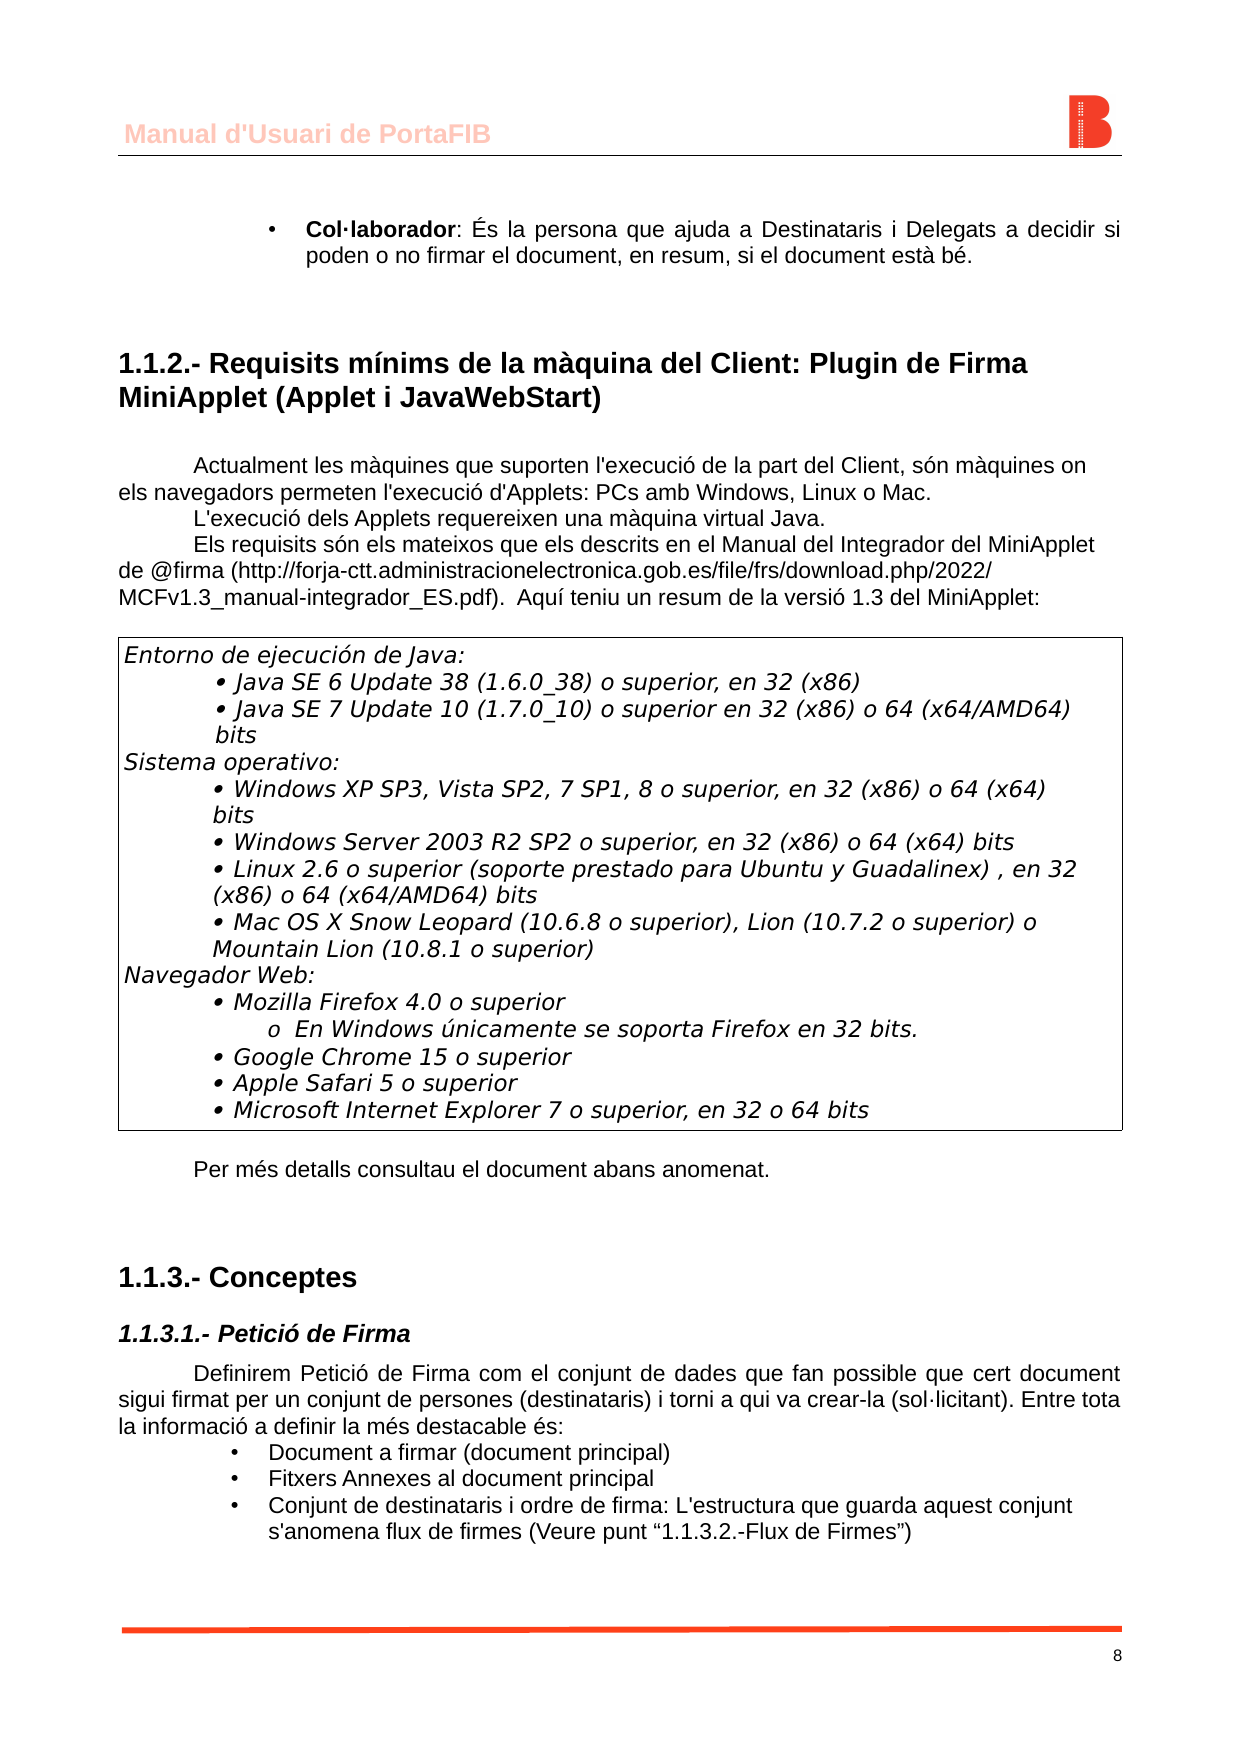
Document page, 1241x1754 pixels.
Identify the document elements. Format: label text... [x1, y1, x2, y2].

picture [1063, 94, 1117, 150]
subtitle Petició de Firma [118, 1319, 1122, 1347]
list Document a firmar (document principal) [231, 1439, 1122, 1465]
list Col·laborador: És la persona que ajuda a Destinataris i Delegats a decidir si poden o no firmar el document, en resum, si el document està bé. [268, 216, 1122, 268]
list Conjunt de destinataris i ordre de firma: L'estructura que guarda aquest conjunt s'anomena flux de firmes (Veure punt “1.1.3.2.-Flux de Firmes”) [231, 1492, 1122, 1544]
text Definirem Petició de Firma com el conjunt de dades que fan possible que cert document sigui firmat per un conjunt de persones (destinataris) i torni a qui va crear-la (sol·licitant). Entre tota la informació a definir la més destacable és: [118, 1360, 1122, 1439]
subtitle Requisits mínims de la màquina del Client: Plugin de Firma MiniApplet (Applet i JavaWebStart) [118, 346, 1122, 413]
text L'execució dels Applets requereixen una màquina virtual Java. [118, 505, 1122, 531]
text Els requisits són els mateixos que els descrits en el Manual del Integrador del MiniApplet de @firma (http://forja-ctt.administracionelectronica.gob.es/file/frs/download.php/2022/MCFv1.3_manual-integrador_ES.pdf). Aquí teniu un resum de la versió 1.3 del MiniApplet: [118, 531, 1122, 610]
list Fitxers Annexes al document principal [231, 1465, 1122, 1492]
text Per més detalls consultau el document abans anomenat. [118, 1156, 1122, 1182]
table_header Entorno de ejecución de Java: · Java SE 6 Update 38 (1.6.0_38) o superior, en 32 (x86) · Java SE 7 Update 10 (1.7.0_10) o superior en 32 (x86) o 64 (x64/AMD64) bits Sistema operativo: · Windows XP SP3, Vista SP2, 7 SP1, 8 o superior, en 32 (x86) o 64 (x64) bits · Windows Server 2003 R2 SP2 o superior, en 32 (x86) o 64 (x64) bits · Linux 2.6 o superior (soporte prestado para Ubuntu y Guadalinex) , en 32 (x86) o 64 (x64/AMD64) bits · Mac OS X Snow Leopard (10.6.8 o superior), Lion (10.7.2 o superior) o Mountain Lion (10.8.1 o superior) Navegador Web: · Mozilla Firefox 4.0 o superior o En Windows únicamente se soporta Firefox en 32 bits. · Google Chrome 15 o superior · Apple Safari 5 o superior · Microsoft Internet Explorer 7 o superior, en 32 o 64 bits [119, 638, 1122, 1129]
subtitle Conceptes [118, 1260, 1122, 1294]
text Actualment les màquines que suporten l'execució de la part del Client, són màquines on els navegadors permeten l'execució d'Applets: PCs amb Windows, Linux o Mac. [118, 452, 1122, 505]
